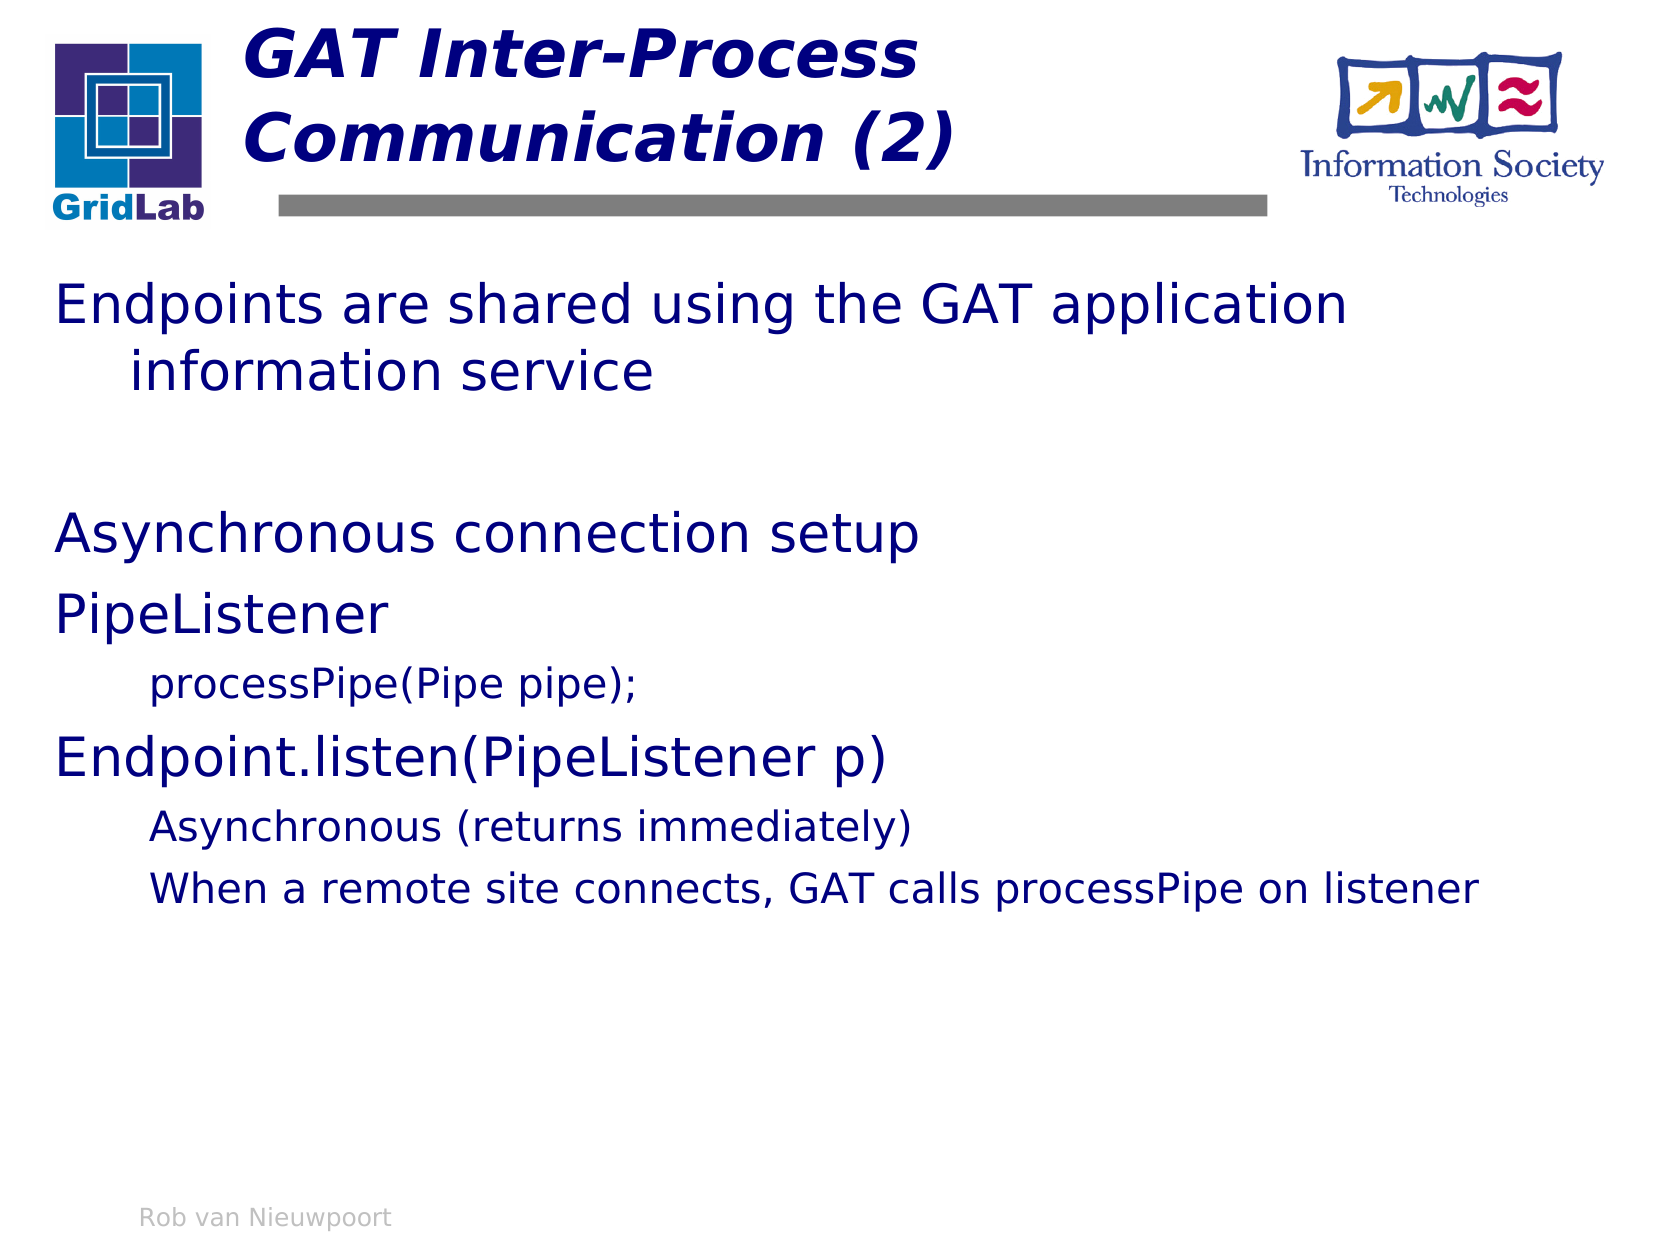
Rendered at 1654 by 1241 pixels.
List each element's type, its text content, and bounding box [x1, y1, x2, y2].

picture [45, 34, 211, 230]
list Endpoints are shared using the GAT application information service Asynchronous connection setup PipeListener processPipe(Pipe pipe); Endpoint.listen(PipeListener p) Asynchronous (returns immediately) When a remote site connects, GAT calls processPipe on listener [55, 268, 1599, 1125]
title GAT Inter-Process Communication (2) [243, 0, 1280, 187]
picture [1293, 34, 1611, 214]
